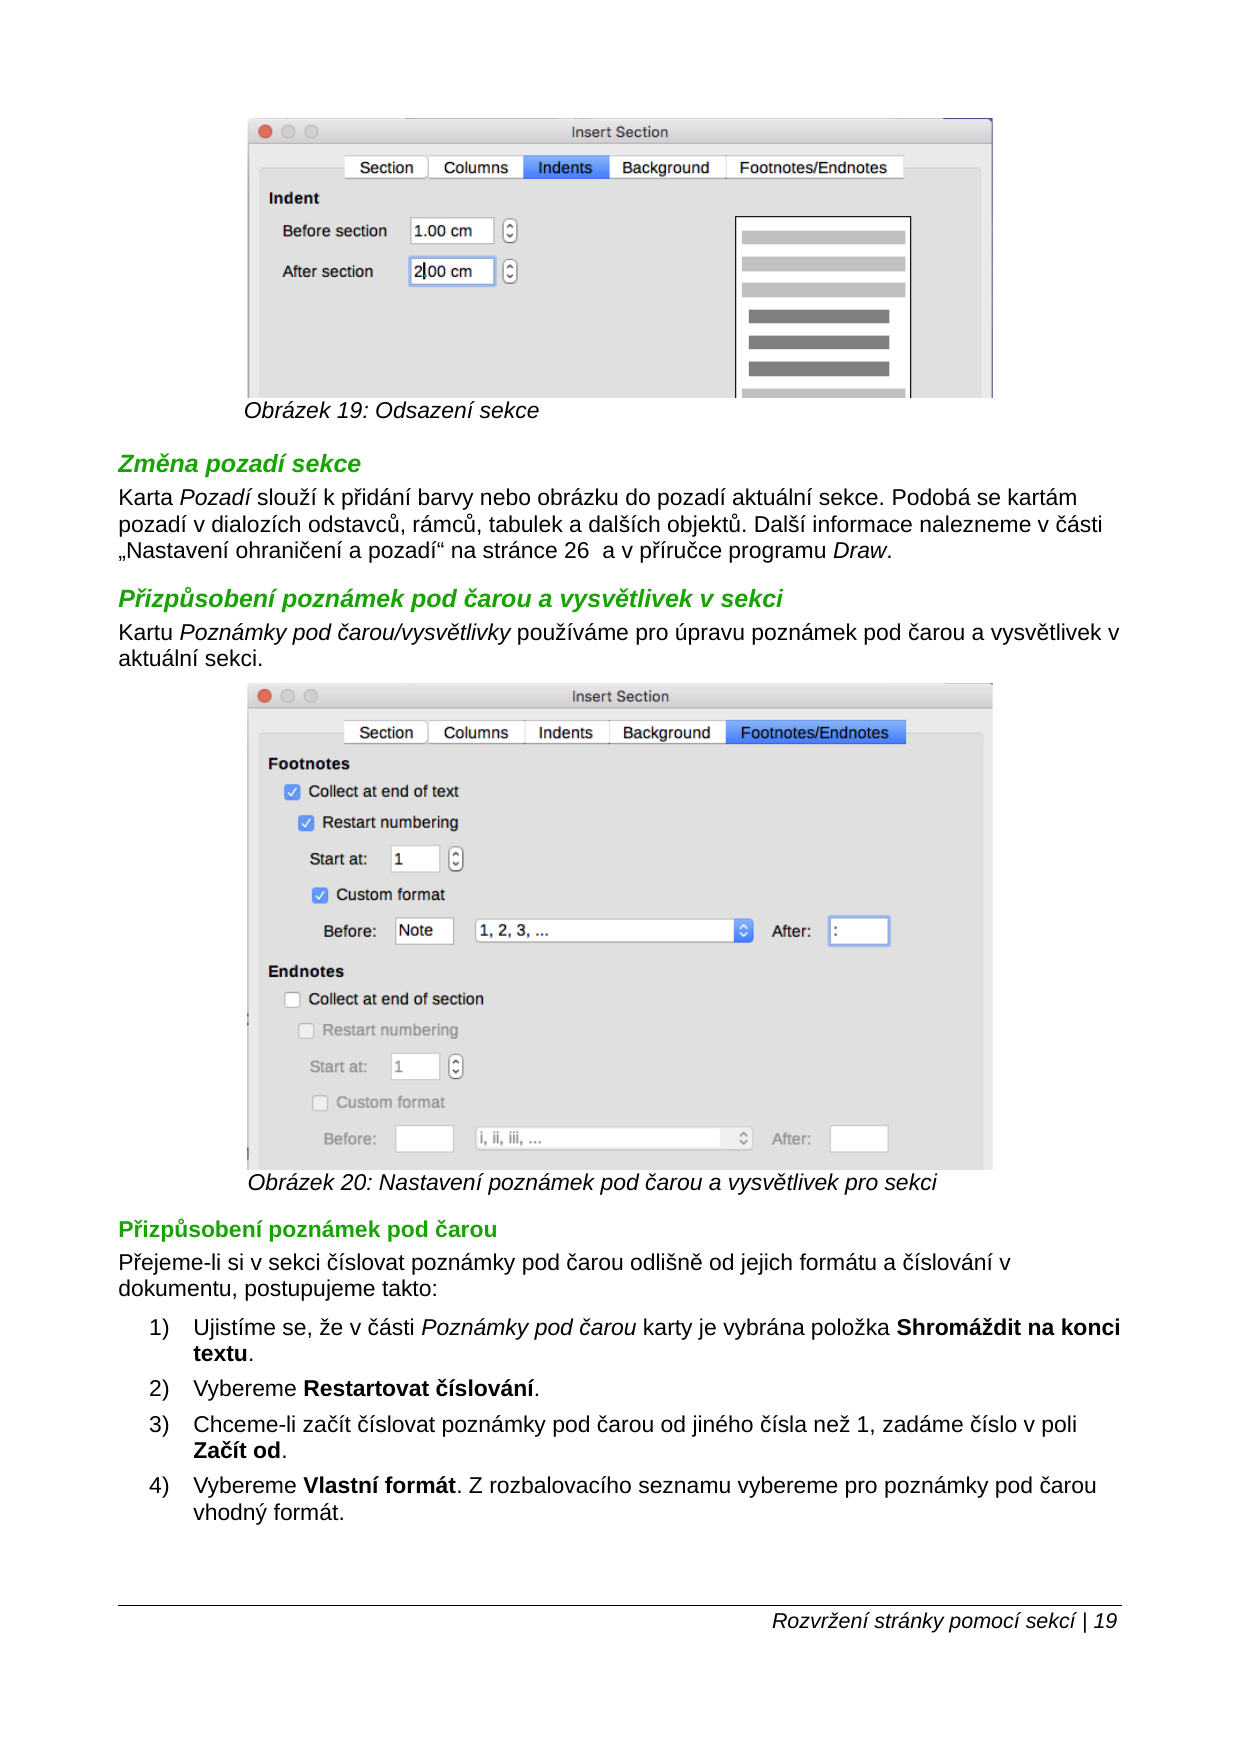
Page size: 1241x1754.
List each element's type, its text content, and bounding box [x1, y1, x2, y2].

text Kartu Poznámky pod čarou/vysvětlivky používáme pro úpravu poznámek pod čarou a vysvětlivek v aktuální sekci. [118, 618, 1122, 671]
picture [247, 118, 993, 398]
picture [247, 683, 993, 1170]
list Vybereme Restartovat číslování. [169, 1375, 1122, 1402]
subtitle Přizpůsobení poznámek pod čarou a vysvětlivek v sekci [118, 584, 1122, 613]
list Přejeme-li si v sekci číslovat poznámky pod čarou odlišně od jejich formátu a číslování v dokumentu, postupujeme takto: [118, 1249, 1122, 1301]
list Ujistíme se, že v části Poznámky pod čarou karty je vybrána položka Shromáždit na konci textu. [169, 1314, 1122, 1367]
text Obrázek 19: Odsazení sekce [244, 395, 997, 424]
subtitle Přizpůsobení poznámek pod čarou [118, 1216, 1122, 1243]
list Chceme-li začít číslovat poznámky pod čarou od jiného čísla než 1, zadáme číslo v poli Začít od. [169, 1411, 1122, 1463]
text Obrázek 20: Nastavení poznámek pod čarou a vysvětlivek pro sekci [247, 1170, 993, 1196]
text Karta Pozadí slouží k přidání barvy nebo obrázku do pozadí aktuální sekce. Podobá se kartám pozadí v dialozích odstavců, rámců, tabulek a dalších objektů. Další informace nalezneme v části „Ohraničení a pozadí“ na stránce 27 a v příručce programu Draw. [118, 484, 1122, 563]
list Vybereme Vlastní formát. Z rozbalovacího seznamu vybereme pro poznámky pod čarou vhodný formát. [169, 1472, 1122, 1525]
subtitle Změna pozadí sekce [118, 449, 1122, 478]
